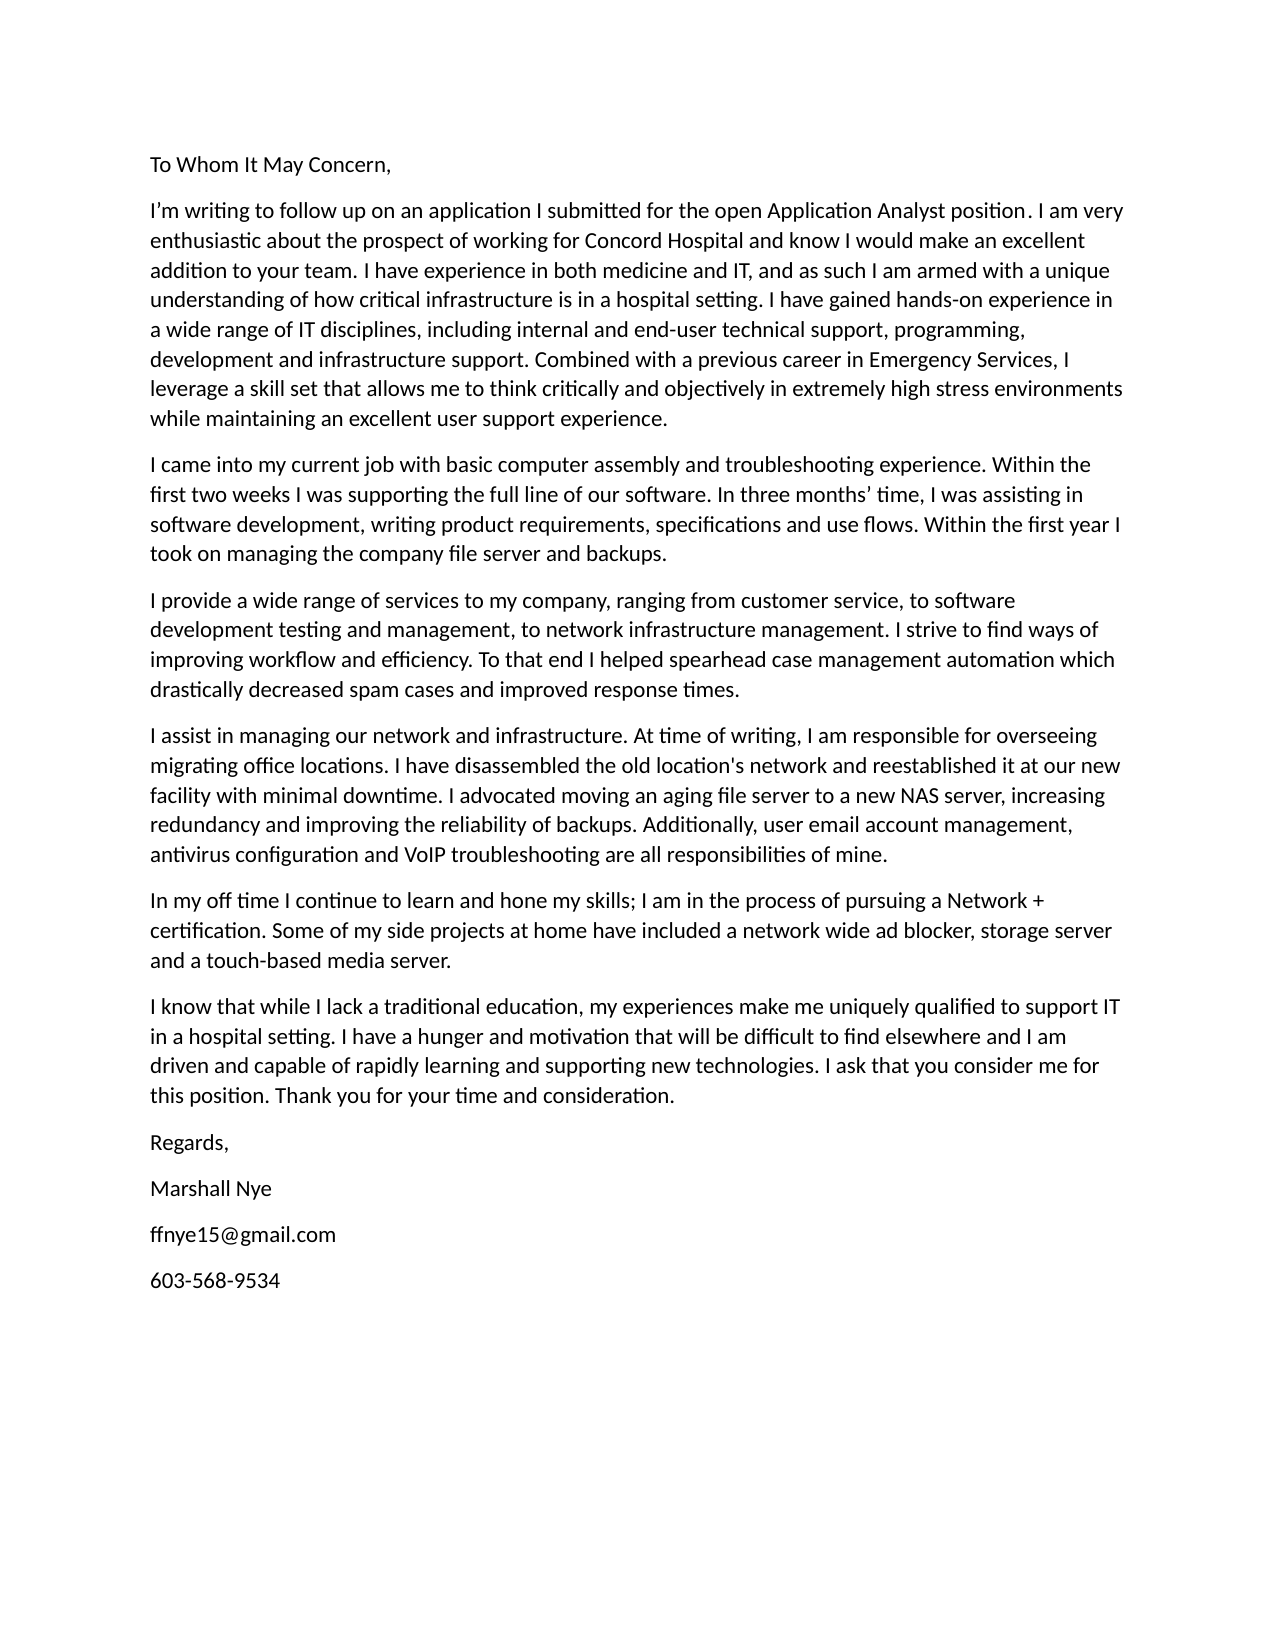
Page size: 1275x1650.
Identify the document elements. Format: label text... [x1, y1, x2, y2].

text I’m writing to follow up on an application I submitted for the open Application Analyst position. I am very enthusiastic about the prospect of working for Concord Hospital and know I would make an excellent addition to your team. I have experience in both medicine and IT, and as such I am armed with a unique understanding of how critical infrastructure is in a hospital setting. I have gained hands-on experience in a wide range of IT disciplines, including internal and end-user technical support, programming, development and infrastructure support. Combined with a previous career in Emergency Services, I leverage a skill set that allows me to think critically and objectively in extremely high stress environments while maintaining an excellent user support experience. [150, 196, 1125, 432]
text I assist in managing our network and infrastructure. At time of writing, I am responsible for overseeing migrating office locations. I have disassembled the old location's network and reestablished it at our new facility with minimal downtime. I advocated moving an aging file server to a new NAS server, increasing redundancy and improving the reliability of backups. Additionally, user email account management, antivirus configuration and VoIP troubleshooting are all responsibilities of mine. [150, 721, 1125, 868]
text I know that while I lack a traditional education, my experiences make me uniquely qualified to support IT in a hospital setting. I have a hunger and motivation that will be difficult to find elsewhere and I am driven and capable of rapidly learning and supporting new technologies. I ask that you consider me for this position. Thank you for your time and consideration. [150, 992, 1125, 1109]
text Regards, [150, 1128, 1125, 1156]
text I provide a wide range of services to my company, ranging from customer service, to software development testing and management, to network infrastructure management. I strive to find ways of improving workflow and efficiency. To that end I helped spearhead case management automation which drastically decreased spam cases and improved response times. [150, 586, 1125, 703]
text I came into my current job with basic computer assembly and troubleshooting experience. Within the first two weeks I was supporting the full line of our software. In three months’ time, I was assisting in software development, writing product requirements, specifications and use flows. Within the first year I took on managing the company file server and backups. [150, 451, 1125, 568]
text In my off time I continue to learn and hone my skills; I am in the process of pursuing a Network + certification. Some of my side projects at home have included a network wide ad blocker, storage server and a touch-based media server. [150, 886, 1125, 974]
text Marshall Nye [150, 1174, 1125, 1202]
text ffnye15@gmail.com [150, 1220, 1125, 1248]
text 603-568-9534 [150, 1267, 1125, 1295]
text To Whom It May Concern, [150, 150, 1125, 178]
